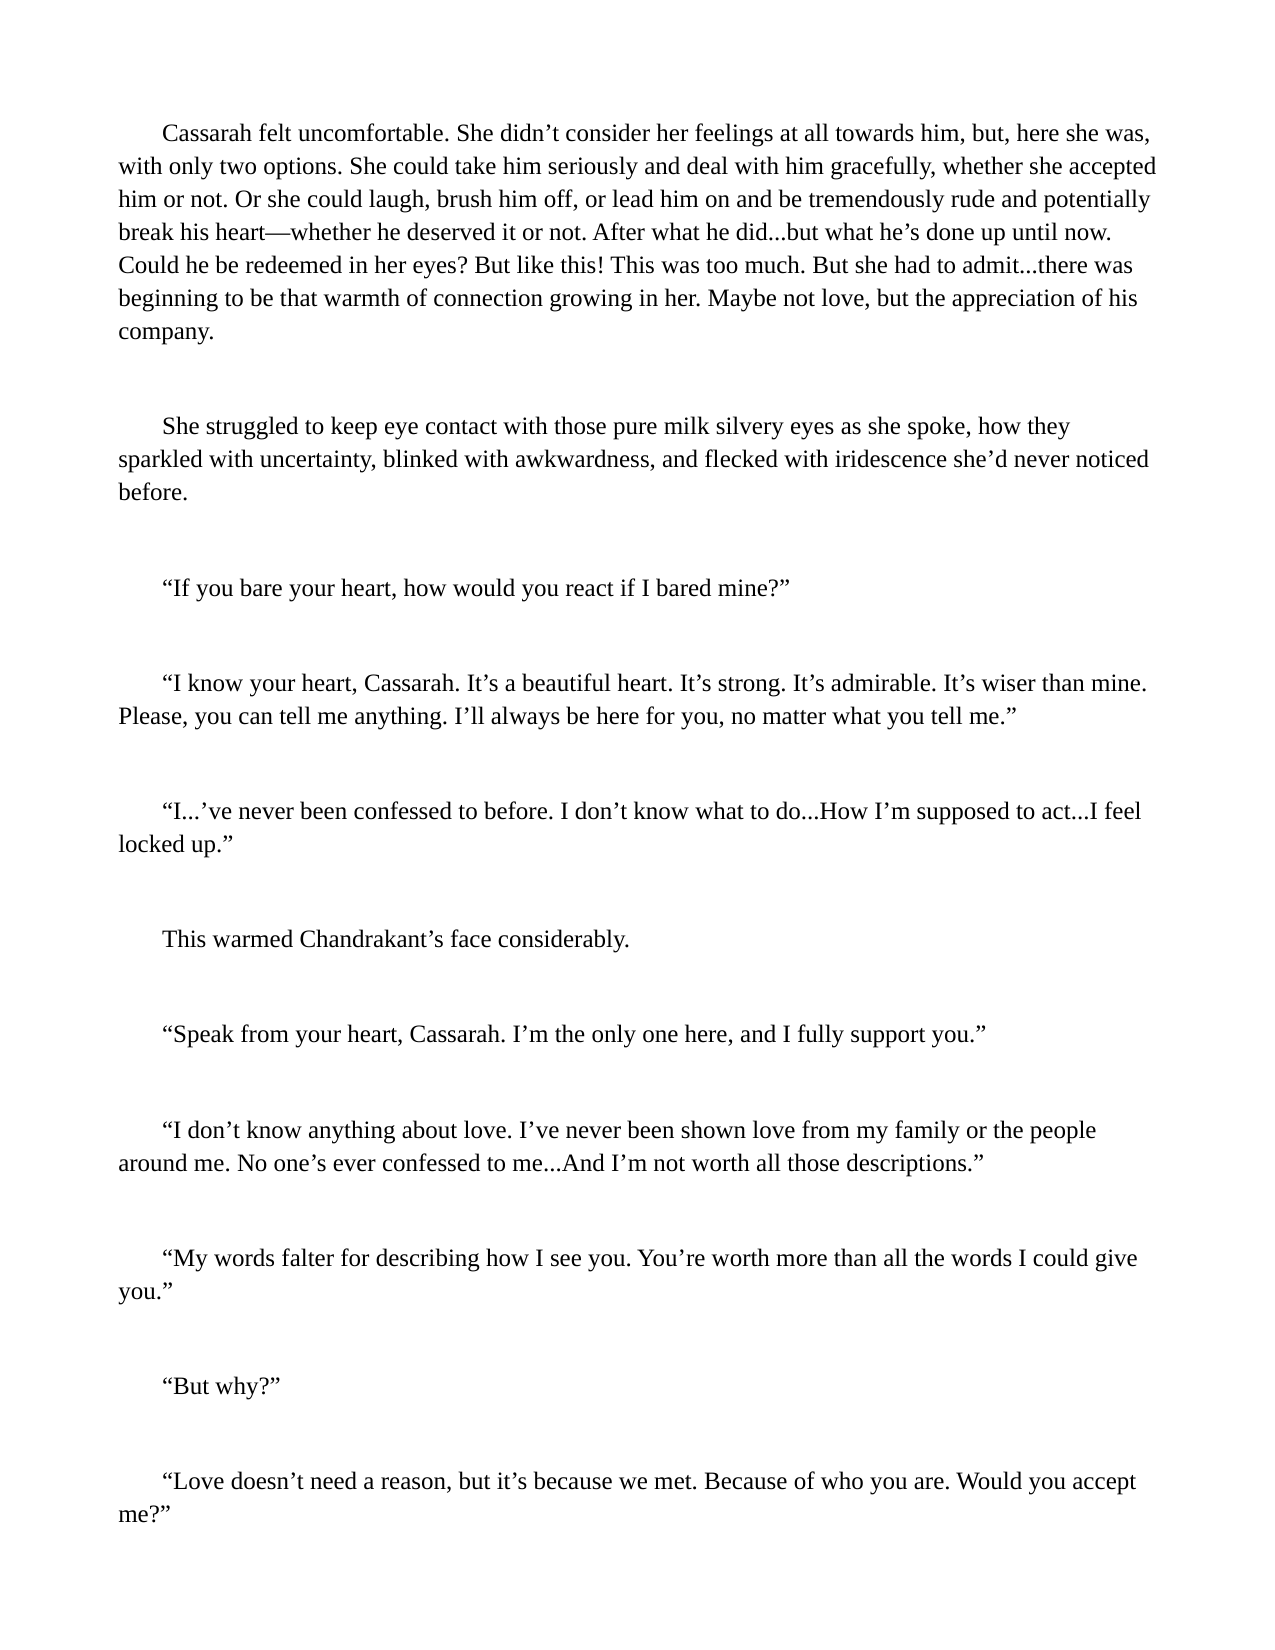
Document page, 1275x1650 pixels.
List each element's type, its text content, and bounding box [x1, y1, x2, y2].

text She struggled to keep eye contact with those pure milk silvery eyes as she spoke, how they sparkled with uncertainty, blinked with awkwardness, and flecked with iridescence she’d never noticed before. [118, 411, 1157, 506]
text “I know your heart, Cassarah. It’s a beautiful heart. It’s strong. It’s admirable. It’s wiser than mine. Please, you can tell me anything. I’ll always be here for you, no matter what you tell me.” [118, 668, 1157, 730]
text “If you bare your heart, how would you react if I bared mine?” [118, 573, 1157, 601]
text This warmed Chandrakant’s face considerably. [118, 924, 1157, 953]
text “My words falter for describing how I see you. You’re worth more than all the words I could give you.” [118, 1243, 1157, 1305]
text “I...’ve never been confessed to before. I don’t know what to do...How I’m supposed to act...I feel locked up.” [118, 796, 1157, 858]
text “Love doesn’t need a reason, but it’s because we met. Because of who you are. Would you accept me?” [118, 1466, 1157, 1528]
text “Speak from your heart, Cassarah. I’m the only one here, and I fully support you.” [118, 1019, 1157, 1048]
text Cassarah felt uncomfortable. She didn’t consider her feelings at all towards him, but, here she was, with only two options. She could take him seriously and deal with him gracefully, whether she accepted him or not. Or she could laugh, brush him off, or lead him on and be tremendously rude and potentially break his heart—whether he deserved it or not. After what he did...but what he’s done up until now. Could he be redeemed in her eyes? But like this! This was too much. But she had to admit...there was beginning to be that warmth of connection growing in her. Maybe not love, but the appreciation of his company. [118, 118, 1157, 345]
text “I don’t know anything about love. I’ve never been shown love from my family or the people around me. No one’s ever confessed to me...And I’m not worth all those descriptions.” [118, 1115, 1157, 1177]
text “But why?” [118, 1371, 1157, 1400]
